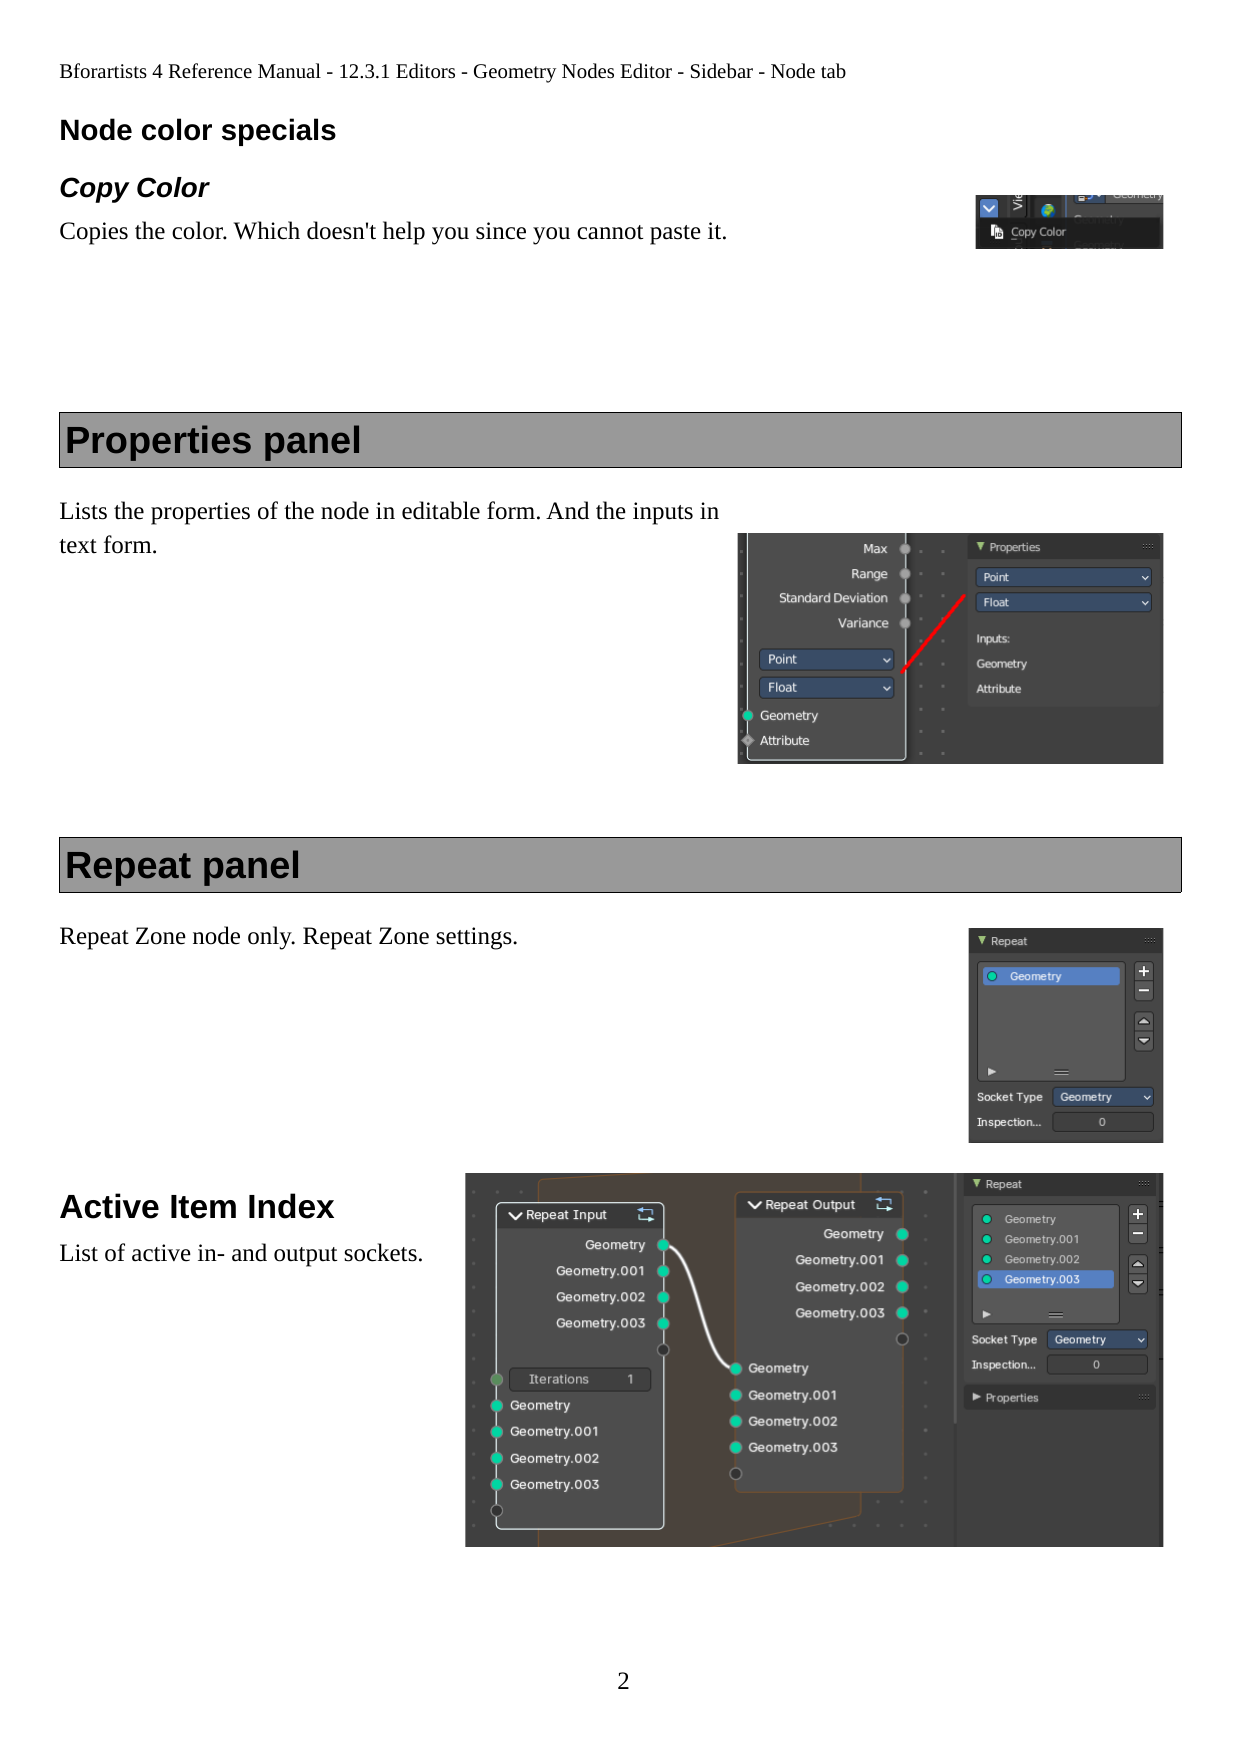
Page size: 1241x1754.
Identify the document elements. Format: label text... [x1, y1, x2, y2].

subtitle Node color specials [59, 113, 1181, 146]
picture [968, 928, 1164, 1143]
picture [975, 195, 1164, 249]
subtitle [1164, 1187, 1181, 1226]
text List of active in- and output sockets. [59, 1238, 465, 1267]
picture [737, 533, 1164, 764]
text Lists the properties of the node in editable form. And the inputs in text form. [59, 496, 1181, 559]
subtitle Active Item Index [59, 1187, 465, 1226]
text Repeat Zone node only. Repeat Zone settings. [59, 921, 1181, 949]
table_header Repeat panel [60, 838, 1181, 892]
picture [465, 1173, 1164, 1547]
table_header Properties panel [60, 413, 1181, 467]
subtitle Copy Color [59, 171, 1181, 203]
text Copies the color. Which doesn't help you since you cannot paste it. [59, 216, 975, 244]
